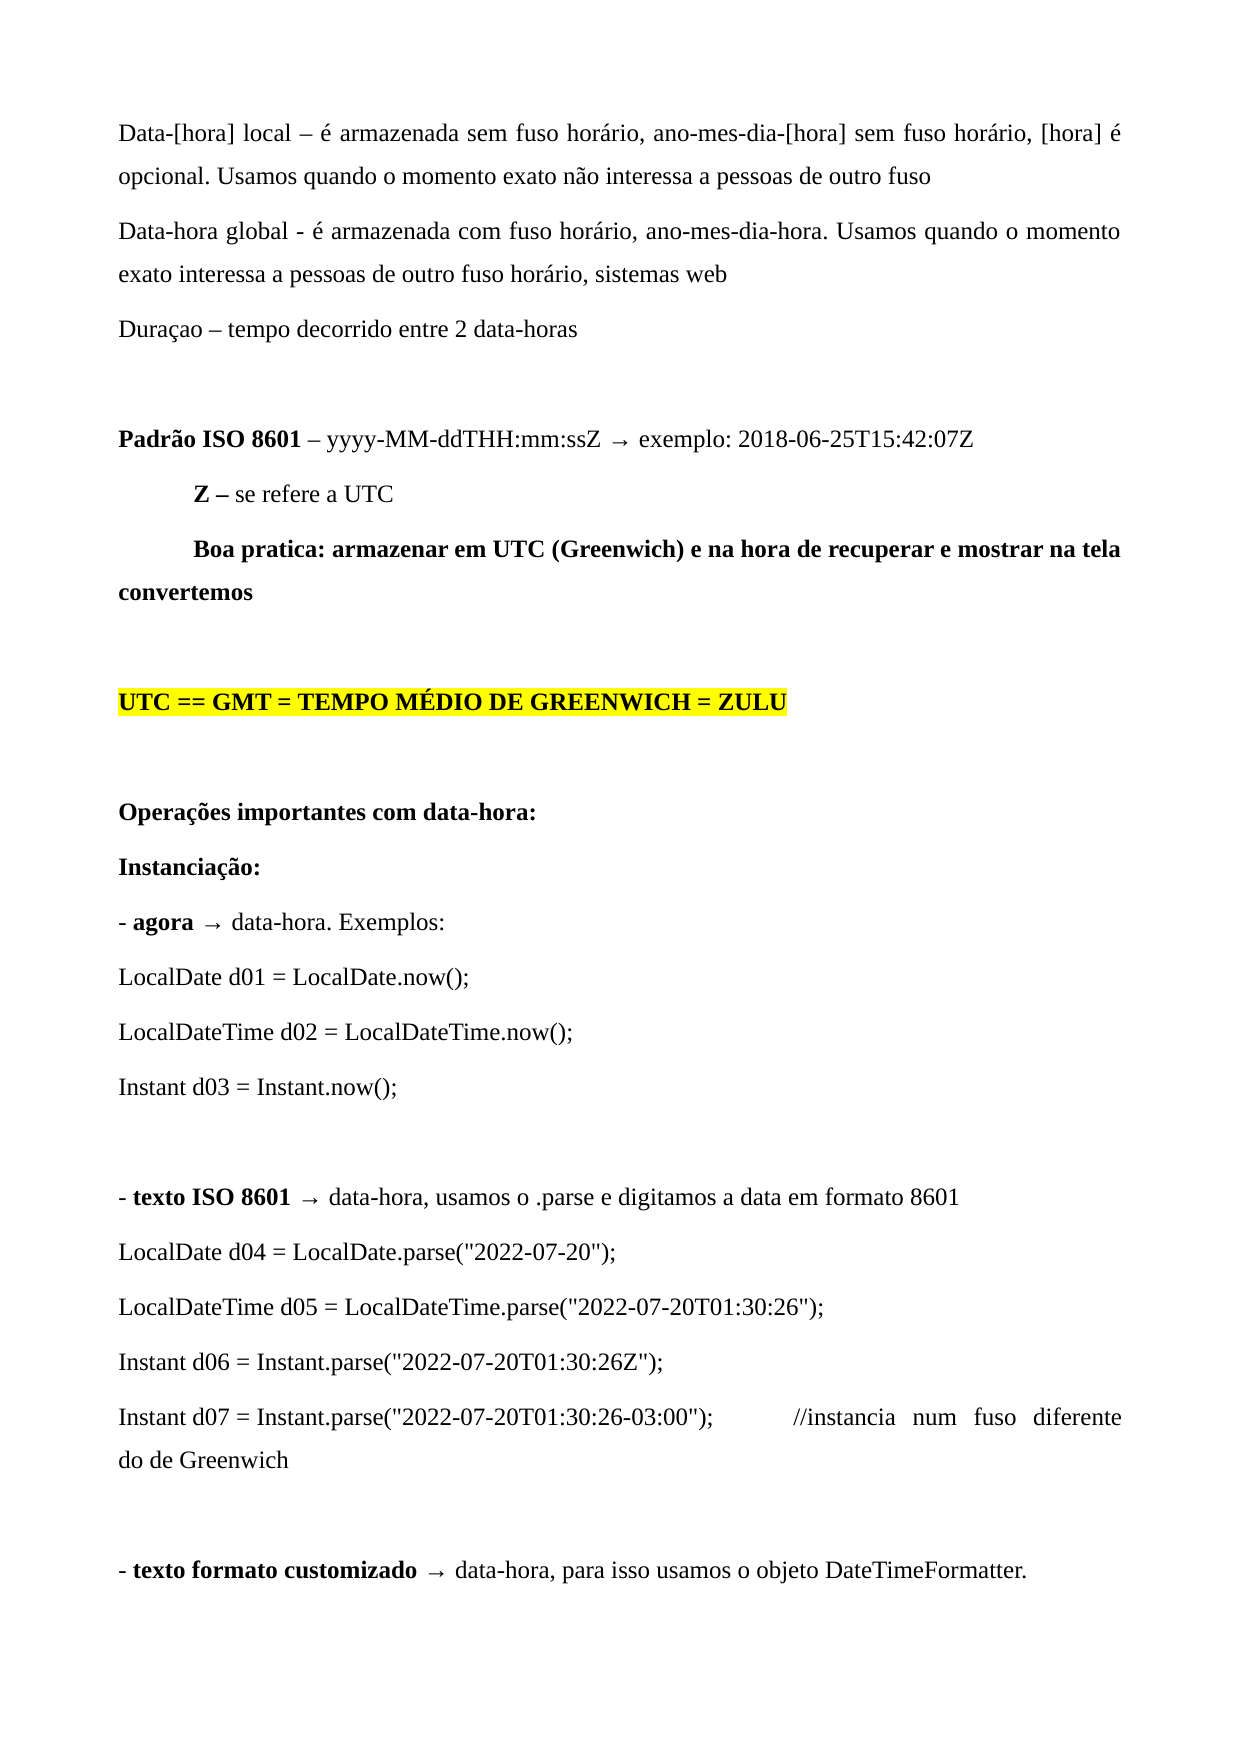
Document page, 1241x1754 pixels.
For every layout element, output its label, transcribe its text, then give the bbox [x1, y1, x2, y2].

text - texto formato customizado → data-hora, para isso usamos o objeto DateTimeFormatter. [118, 1556, 1122, 1584]
text LocalDate d04 = LocalDate.parse("2022-07-20"); [118, 1237, 1122, 1266]
text Instanciação: [118, 852, 1122, 881]
text Duraçao – tempo decorrido entre 2 data-horas [118, 314, 1122, 343]
text Operações importantes com data-hora: [118, 797, 1122, 826]
text LocalDateTime d02 = LocalDateTime.now(); [118, 1017, 1122, 1046]
text UTC == GMT = TEMPO MÉDIO DE GREENWICH = ZULU [118, 687, 1122, 716]
text Data-[hora] local – é armazenada sem fuso horário, ano-mes-dia-[hora] sem fuso horário, [hora] é opcional. Usamos quando o momento exato não interessa a pessoas de outro fuso [118, 118, 1122, 190]
text - texto ISO 8601 → data-hora, usamos o .parse e digitamos a data em formato 8601 [118, 1182, 1122, 1211]
text Data-hora global - é armazenada com fuso horário, ano-mes-dia-hora. Usamos quando o momento exato interessa a pessoas de outro fuso horário, sistemas web [118, 216, 1122, 288]
text LocalDateTime d05 = LocalDateTime.parse("2022-07-20T01:30:26"); [118, 1292, 1122, 1321]
text Padrão ISO 8601 – yyyy-MM-ddTHH:mm:ssZ → exemplo: 2018-06-25T15:42:07Z [118, 424, 1122, 453]
text Instant d07 = Instant.parse("2022-07-20T01:30:26-03:00"); //instancia num fuso diferente do de Greenwich [118, 1402, 1122, 1474]
text - agora → data-hora. Exemplos: [118, 907, 1122, 936]
text Boa pratica: armazenar em UTC (Greenwich) e na hora de recuperar e mostrar na tela convertemos [118, 534, 1122, 606]
text Instant d03 = Instant.now(); [118, 1072, 1122, 1101]
text LocalDate d01 = LocalDate.now(); [118, 962, 1122, 991]
text Z – se refere a UTC [118, 479, 1122, 508]
text Instant d06 = Instant.parse("2022-07-20T01:30:26Z"); [118, 1347, 1122, 1376]
